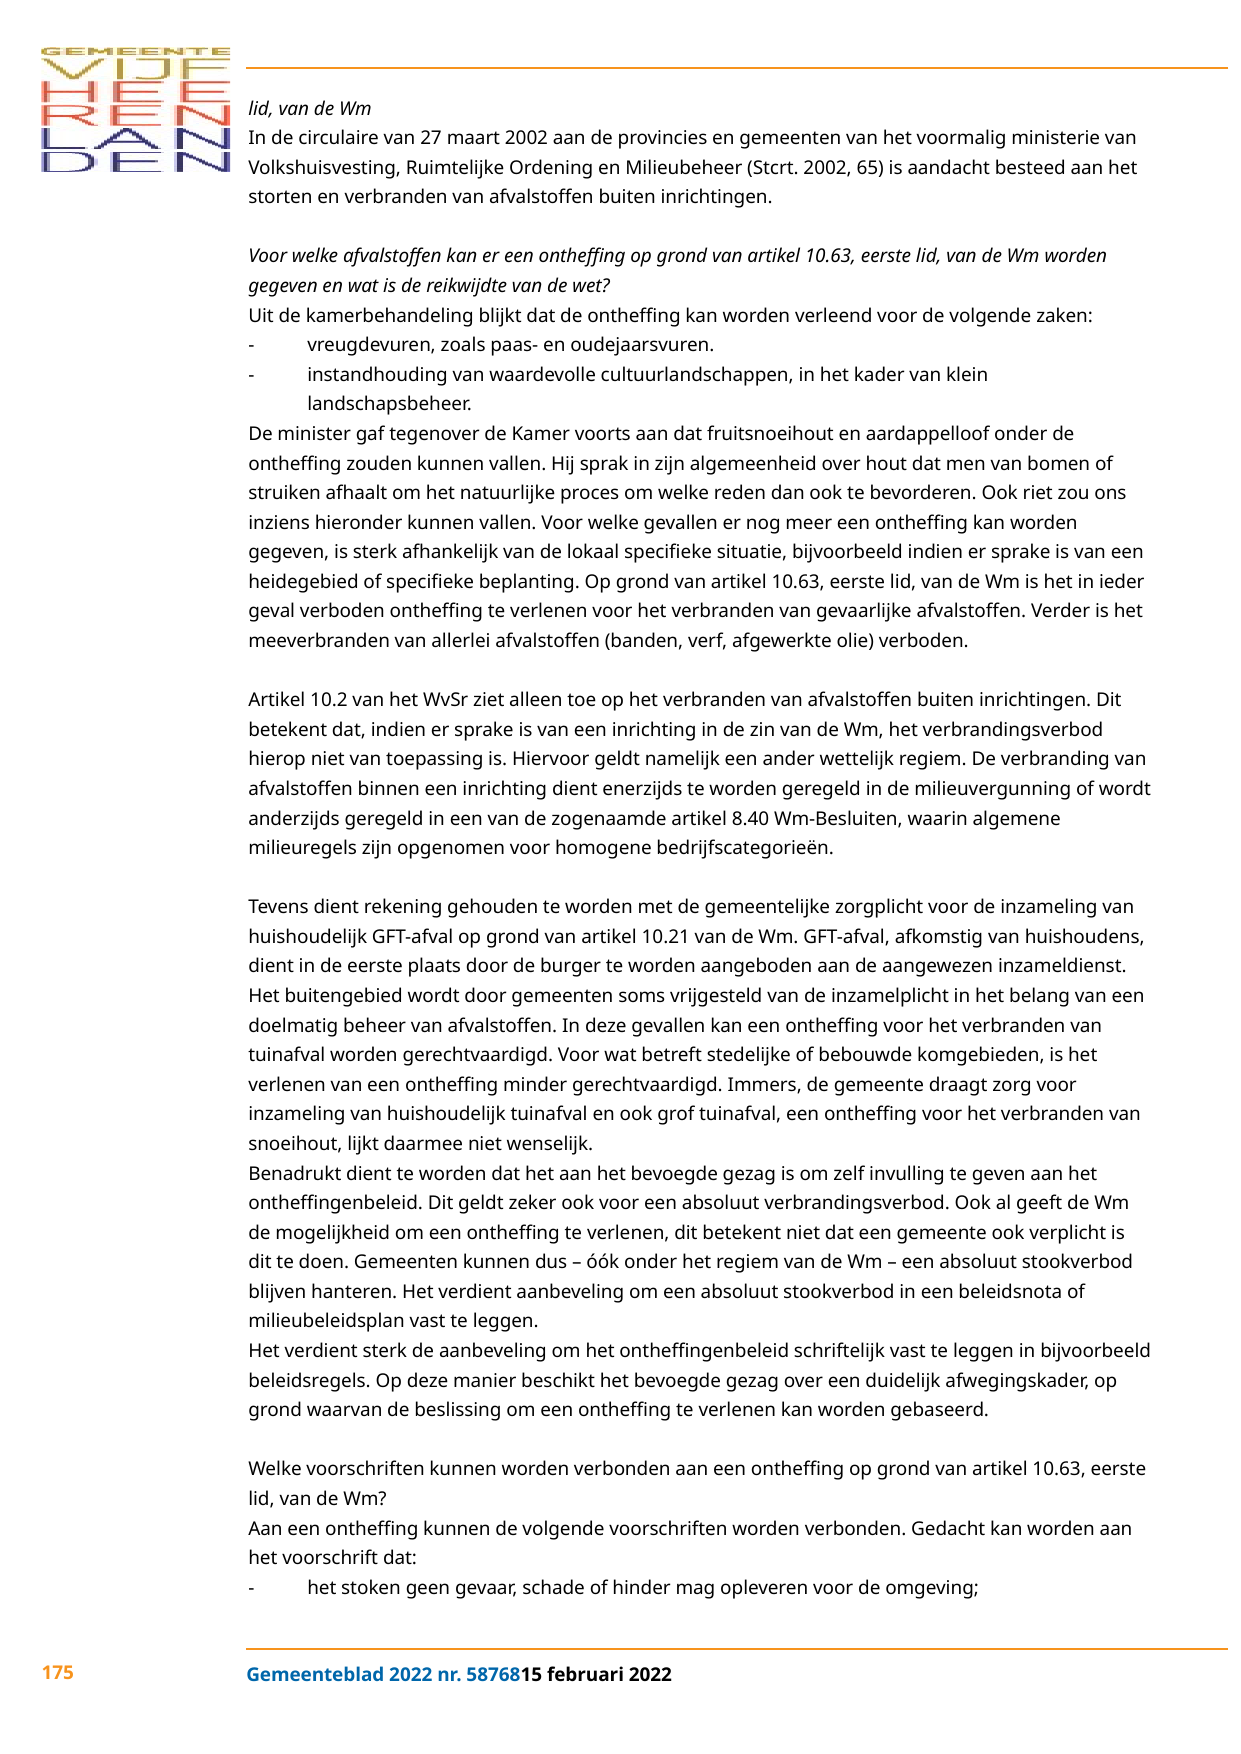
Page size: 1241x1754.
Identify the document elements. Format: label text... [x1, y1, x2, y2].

text lid, van de Wm [248, 95, 1152, 121]
list instandhouding van waardevolle cultuurlandschappen, in het kader van klein landschapsbeheer. [248, 361, 1152, 416]
text De minister gaf tegenover de Kamer voorts aan dat fruitsnoeihout en aardappelloof onder de ontheffing zouden kunnen vallen. Hij sprak in zijn algemeenheid over hout dat men van bomen of struiken afhaalt om het natuurlijke proces om welke reden dan ook te bevorderen. Ook riet zou ons inziens hieronder kunnen vallen. Voor welke gevallen er nog meer een ontheffing kan worden gegeven, is sterk afhankelijk van de lokaal specifieke situatie, bijvoorbeeld indien er sprake is van een heidegebied of specifieke beplanting. Op grond van artikel 10.63, eerste lid, van de Wm is het in ieder geval verboden ontheffing te verlenen voor het verbranden van gevaarlijke afvalstoffen. Verder is het meeverbranden van allerlei afvalstoffen (banden, verf, afgewerkte olie) verboden. [248, 420, 1152, 653]
picture [41, 47, 231, 172]
list het stoken geen gevaar, schade of hinder mag opleveren voor de omgeving; [248, 1574, 1152, 1600]
text Het verdient sterk de aanbeveling om het ontheffingenbeleid schriftelijk vast te leggen in bijvoorbeeld beleidsregels. Op deze manier beschikt het bevoegde gezag over een duidelijk afwegingskader, op grond waarvan de beslissing om een ontheffing te verlenen kan worden gebaseerd. [248, 1337, 1152, 1422]
text Benadrukt dient te worden dat het aan het bevoegde gezag is om zelf invulling te geven aan het ontheffingenbeleid. Dit geldt zeker ook voor een absoluut verbrandingsverbod. Ook al geeft de Wm de mogelijkheid om een ontheffing te verlenen, dit betekent niet dat een gemeente ook verplicht is dit te doen. Gemeenten kunnen dus – óók onder het regiem van de Wm – een absoluut stookverbod blijven hanteren. Het verdient aanbeveling om een absoluut stookverbod in een beleidsnota of milieubeleidsplan vast te leggen. [248, 1160, 1152, 1333]
text Welke voorschriften kunnen worden verbonden aan een ontheffing op grond van artikel 10.63, eerste lid, van de Wm? [248, 1456, 1152, 1511]
list vreugdevuren, zoals paas- en oudejaarsvuren. [248, 331, 1152, 357]
text Artikel 10.2 van het WvSr ziet alleen toe op het verbranden van afvalstoffen buiten inrichtingen. Dit betekent dat, indien er sprake is van een inrichting in de zin van de Wm, het verbrandingsverbod hierop niet van toepassing is. Hiervoor geldt namelijk een ander wettelijk regiem. De verbranding van afvalstoffen binnen een inrichting dient enerzijds te worden geregeld in de milieuvergunning of wordt anderzijds geregeld in een van de zogenaamde artikel 8.40 Wm-Besluiten, waarin algemene milieuregels zijn opgenomen voor homogene bedrijfscategorieën. [248, 686, 1152, 860]
text Voor welke afvalstoffen kan er een ontheffing op grond van artikel 10.63, eerste lid, van de Wm worden gegeven en wat is de reikwijdte van de wet? [248, 243, 1152, 298]
text Aan een ontheffing kunnen de volgende voorschriften worden verbonden. Gedacht kan worden aan het voorschrift dat: [248, 1515, 1152, 1570]
text Uit de kamerbehandeling blijkt dat de ontheffing kan worden verleend voor de volgende zaken: [248, 302, 1152, 328]
text Tevens dient rekening gehouden te worden met de gemeentelijke zorgplicht voor de inzameling van huishoudelijk GFT-afval op grond van artikel 10.21 van de Wm. GFT-afval, afkomstig van huishoudens, dient in de eerste plaats door de burger te worden aangeboden aan de aangewezen inzameldienst. Het buitengebied wordt door gemeenten soms vrijgesteld van de inzamelplicht in het belang van een doelmatig beheer van afvalstoffen. In deze gevallen kan een ontheffing voor het verbranden van tuinafval worden gerechtvaardigd. Voor wat betreft stedelijke of bebouwde komgebieden, is het verlenen van een ontheffing minder gerechtvaardigd. Immers, de gemeente draagt zorg voor inzameling van huishoudelijk tuinafval en ook grof tuinafval, een ontheffing voor het verbranden van snoeihout, lijkt daarmee niet wenselijk. [248, 893, 1152, 1156]
text In de circulaire van 27 maart 2002 aan de provincies en gemeenten van het voormalig ministerie van Volkshuisvesting, Ruimtelijke Ordening en Milieubeheer (Stcrt. 2002, 65) is aandacht besteed aan het storten en verbranden van afvalstoffen buiten inrichtingen. [248, 124, 1152, 209]
